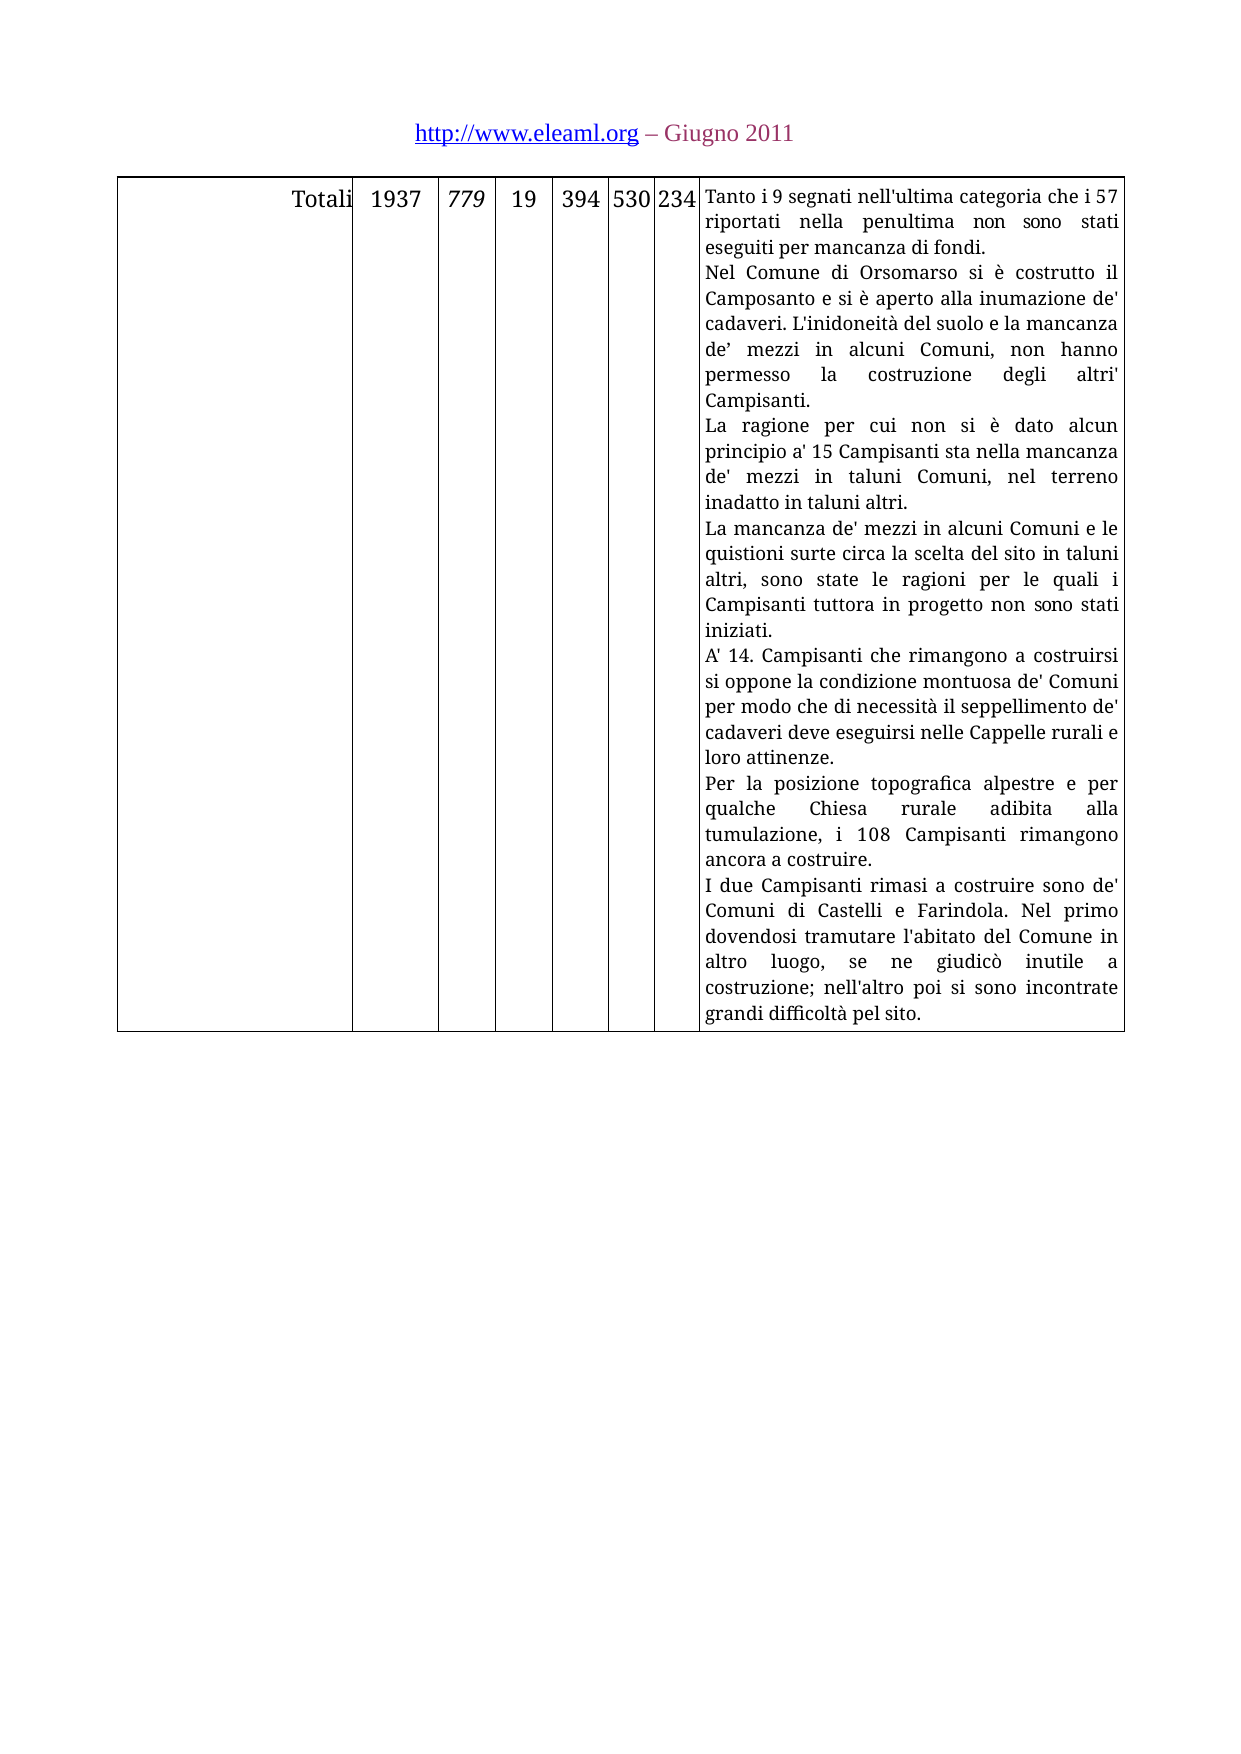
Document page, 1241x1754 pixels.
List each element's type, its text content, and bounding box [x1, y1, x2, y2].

table_cell 19 [496, 178, 552, 1031]
table_cell Tanto i 9 segnati nell'ultima categoria che i 57 riportati nella penultima non sono stati eseguiti per mancanza di fondi. Nel Comune di Orsomarso si è costrutto il Camposanto e si è aperto alla inumazione de' cadaveri. L'inidoneità del suolo e la mancanza de’ mezzi in alcuni Comuni, non hanno permesso la costruzione degli altri' Campisanti. La ragione per cui non si è dato alcun principio a' 15 Campisanti sta nella mancanza de' mezzi in taluni Comuni, nel terreno inadatto in taluni altri. La mancanza de' mezzi in alcuni Comuni e le quistioni surte circa la scelta del sito in taluni altri, sono state le ragioni per le quali i Campisanti tuttora in progetto non sono stati iniziati. A' 14. Campisanti che rimangono a costruirsi si oppone la condizione montuosa de' Comuni per modo che di necessità il seppellimento de' cadaveri deve eseguirsi nelle Cappelle rurali e loro attinenze. Per la posizione topografica alpestre e per qualche Chiesa rurale adibita alla tumulazione, i 108 Campisanti rimangono ancora a costruire. I due Campisanti rimasi a costruire sono de' Comuni di Castelli e Farindola. Nel primo dovendosi tramutare l'abitato del Comune in altro luogo, se ne giudicò inutile a costruzione; nell'altro poi si sono incontrate grandi difficoltà pel sito. [700, 178, 1124, 1031]
table_cell 234 [655, 178, 699, 1031]
table_cell 530 [609, 178, 654, 1031]
table_cell 394 [553, 178, 608, 1031]
table_cell Totali [118, 178, 352, 1031]
table_cell 779 [439, 178, 495, 1031]
table_cell 1937 [353, 178, 438, 1031]
